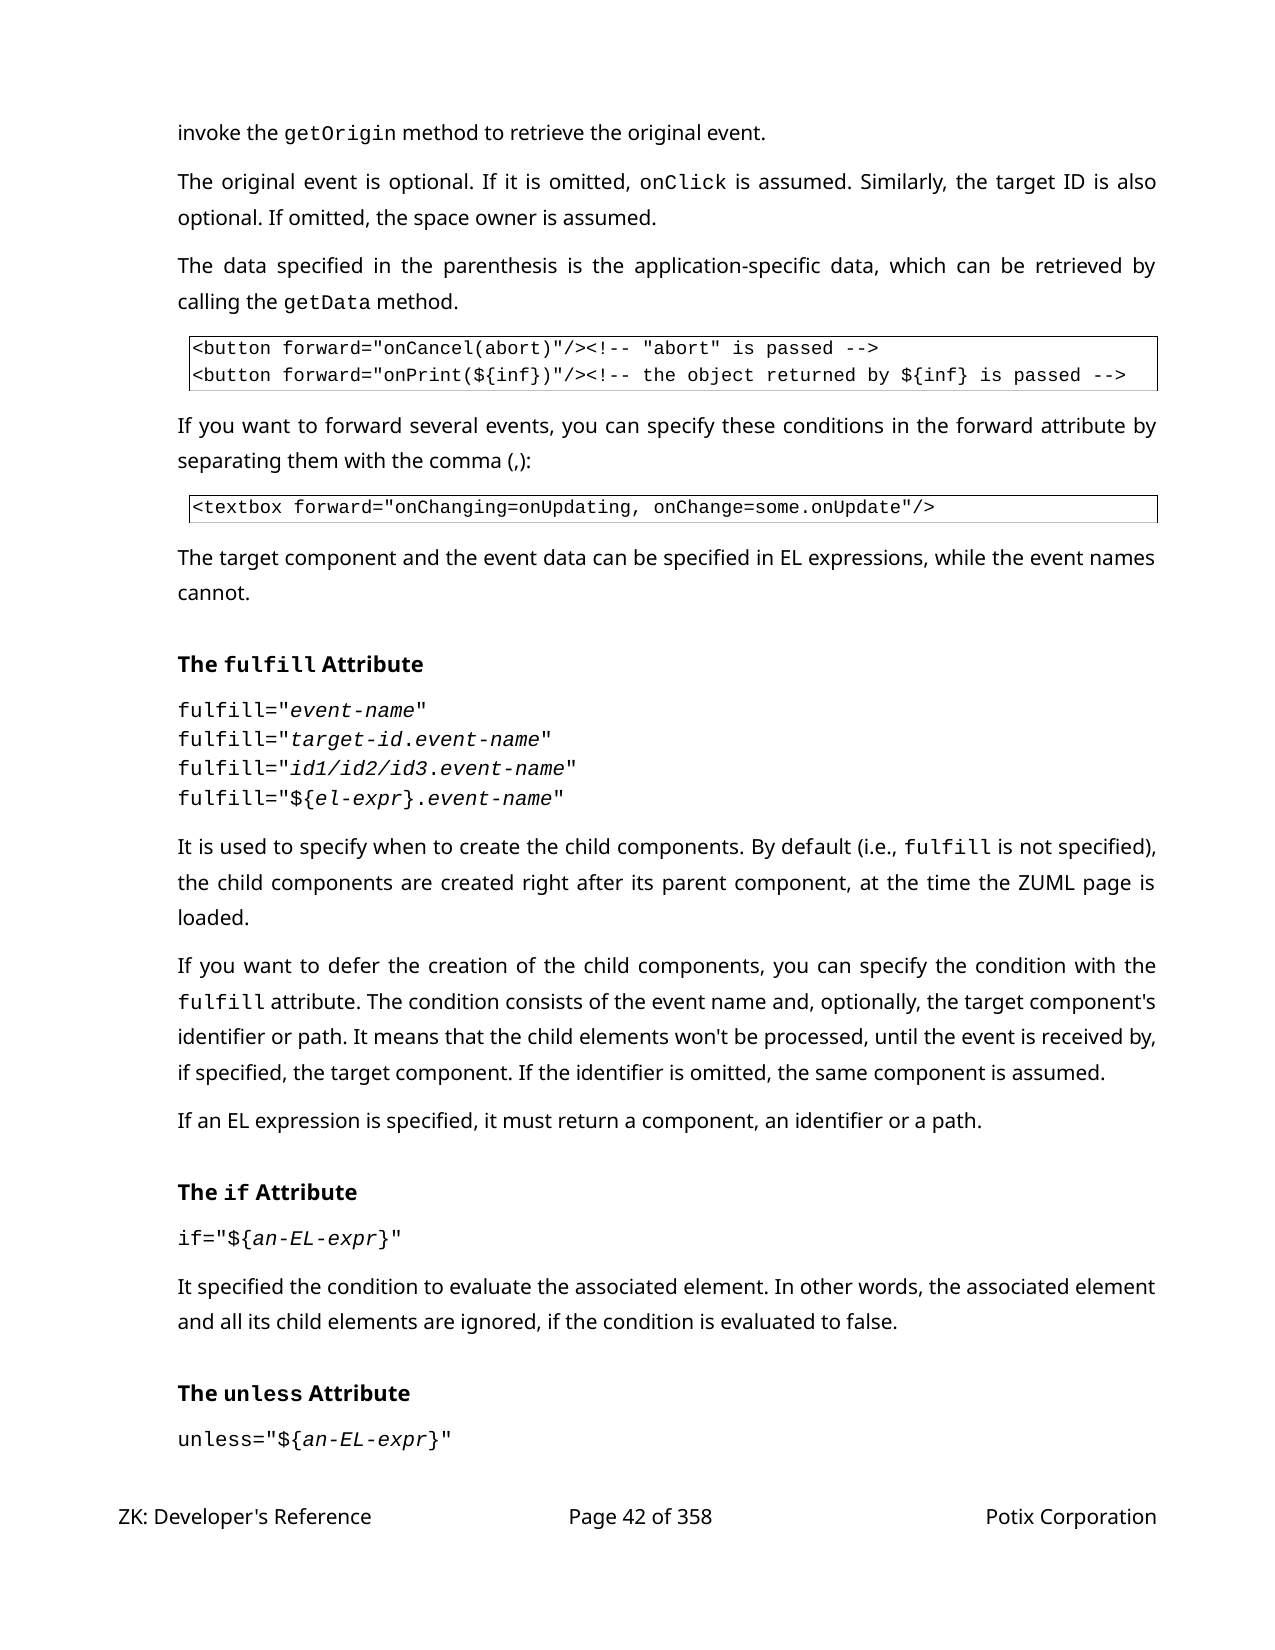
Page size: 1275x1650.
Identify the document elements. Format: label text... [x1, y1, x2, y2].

text unless="${an-EL-expr}" [177, 1429, 1157, 1452]
text <button forward="onPrint(${inf})"/><!-- the object returned by ${inf} is passed --> [190, 363, 1157, 390]
text It is used to specify when to create the child components. By default (i.e., fulfill is not specified), the child components are created right after its parent component, at the time the ZUML page is loaded. [177, 832, 1157, 931]
subtitle The unless Attribute [177, 1378, 1157, 1408]
text The original event is optional. If it is omitted, onClick is assumed. Similarly, the target ID is also optional. If omitted, the space owner is assumed. [177, 167, 1157, 231]
text The target component and the event data can be specified in EL expressions, while the event names cannot. [177, 543, 1157, 607]
text fulfill="event-name" fulfill="target-id.event-name" fulfill="id1/id2/id3.event-name" fulfill="${el-expr}.event-name" [177, 700, 1157, 811]
text The data specified in the parenthesis is the application-specific data, which can be retrieved by calling the getData method. [177, 252, 1157, 315]
subtitle The if Attribute [177, 1177, 1157, 1207]
text It specified the condition to evaluate the associated element. In other words, the associated element and all its child elements are ignored, if the condition is evaluated to false. [177, 1272, 1157, 1336]
text If an EL expression is specified, it must return a component, an identifier or a path. [177, 1106, 1157, 1135]
text <button forward="onCancel(abort)"/><!-- "abort" is passed --> [190, 337, 1157, 360]
text If you want to defer the creation of the child components, you can specify the condition with the fulfill attribute. The condition consists of the event name and, optionally, the target component's identifier or path. It means that the child elements won't be processed, until the event is received by, if specified, the target component. If the identifier is omitted, the same component is assumed. [177, 952, 1157, 1086]
text invoke the getOrigin method to retrieve the original event. [177, 118, 1157, 147]
text <textbox forward="onChanging=onUpdating, onChange=some.onUpdate"/> [190, 496, 1157, 522]
text If you want to forward several events, you can specify these conditions in the forward attribute by separating them with the comma (,): [177, 411, 1157, 474]
subtitle The fulfill Attribute [177, 649, 1157, 679]
text if="${an-EL-expr}" [177, 1228, 1157, 1251]
